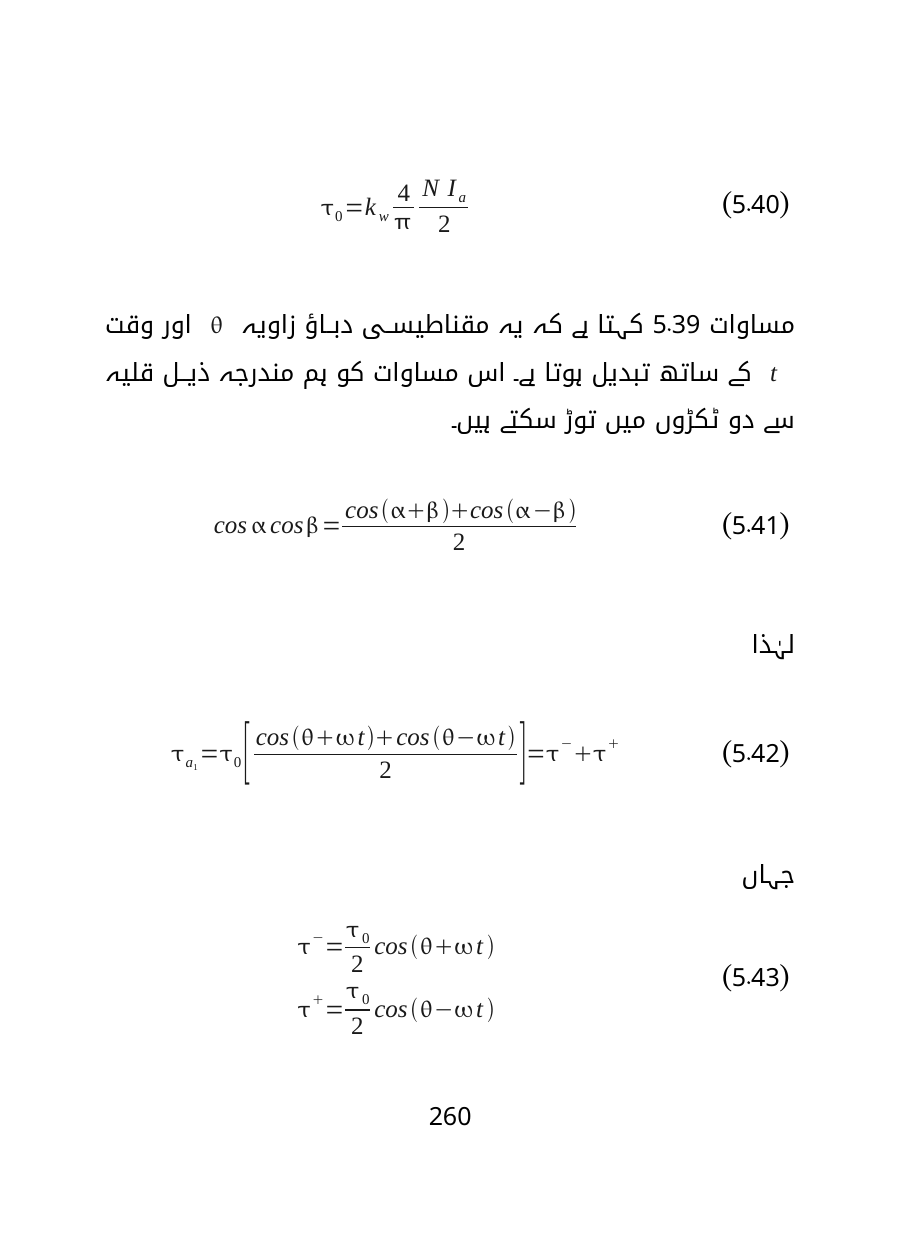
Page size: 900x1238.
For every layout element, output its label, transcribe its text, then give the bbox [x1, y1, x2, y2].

table_header (5.42) [677, 715, 795, 805]
text مساوات 5.39 کہتا ہے کہ یہ مقناطیسی دباؤ زاویہاور وقتکے ساتھ تبدیل ہوتا ہے۔ اس مساوات کو ہم مندرجہ ذیل قلیہ سے دو ٹکڑوں میں توڑ سکتے ہیں۔ [105, 302, 795, 444]
table_header [105, 715, 677, 805]
table_header [105, 169, 677, 255]
text جہاں [105, 852, 795, 899]
table_header [105, 912, 678, 1058]
table_header (5.41) [678, 491, 795, 574]
table_header [105, 491, 678, 574]
text لہٰذا [105, 621, 795, 668]
table_header (5.43) [678, 912, 795, 1058]
table_header (5.40) [677, 169, 795, 255]
